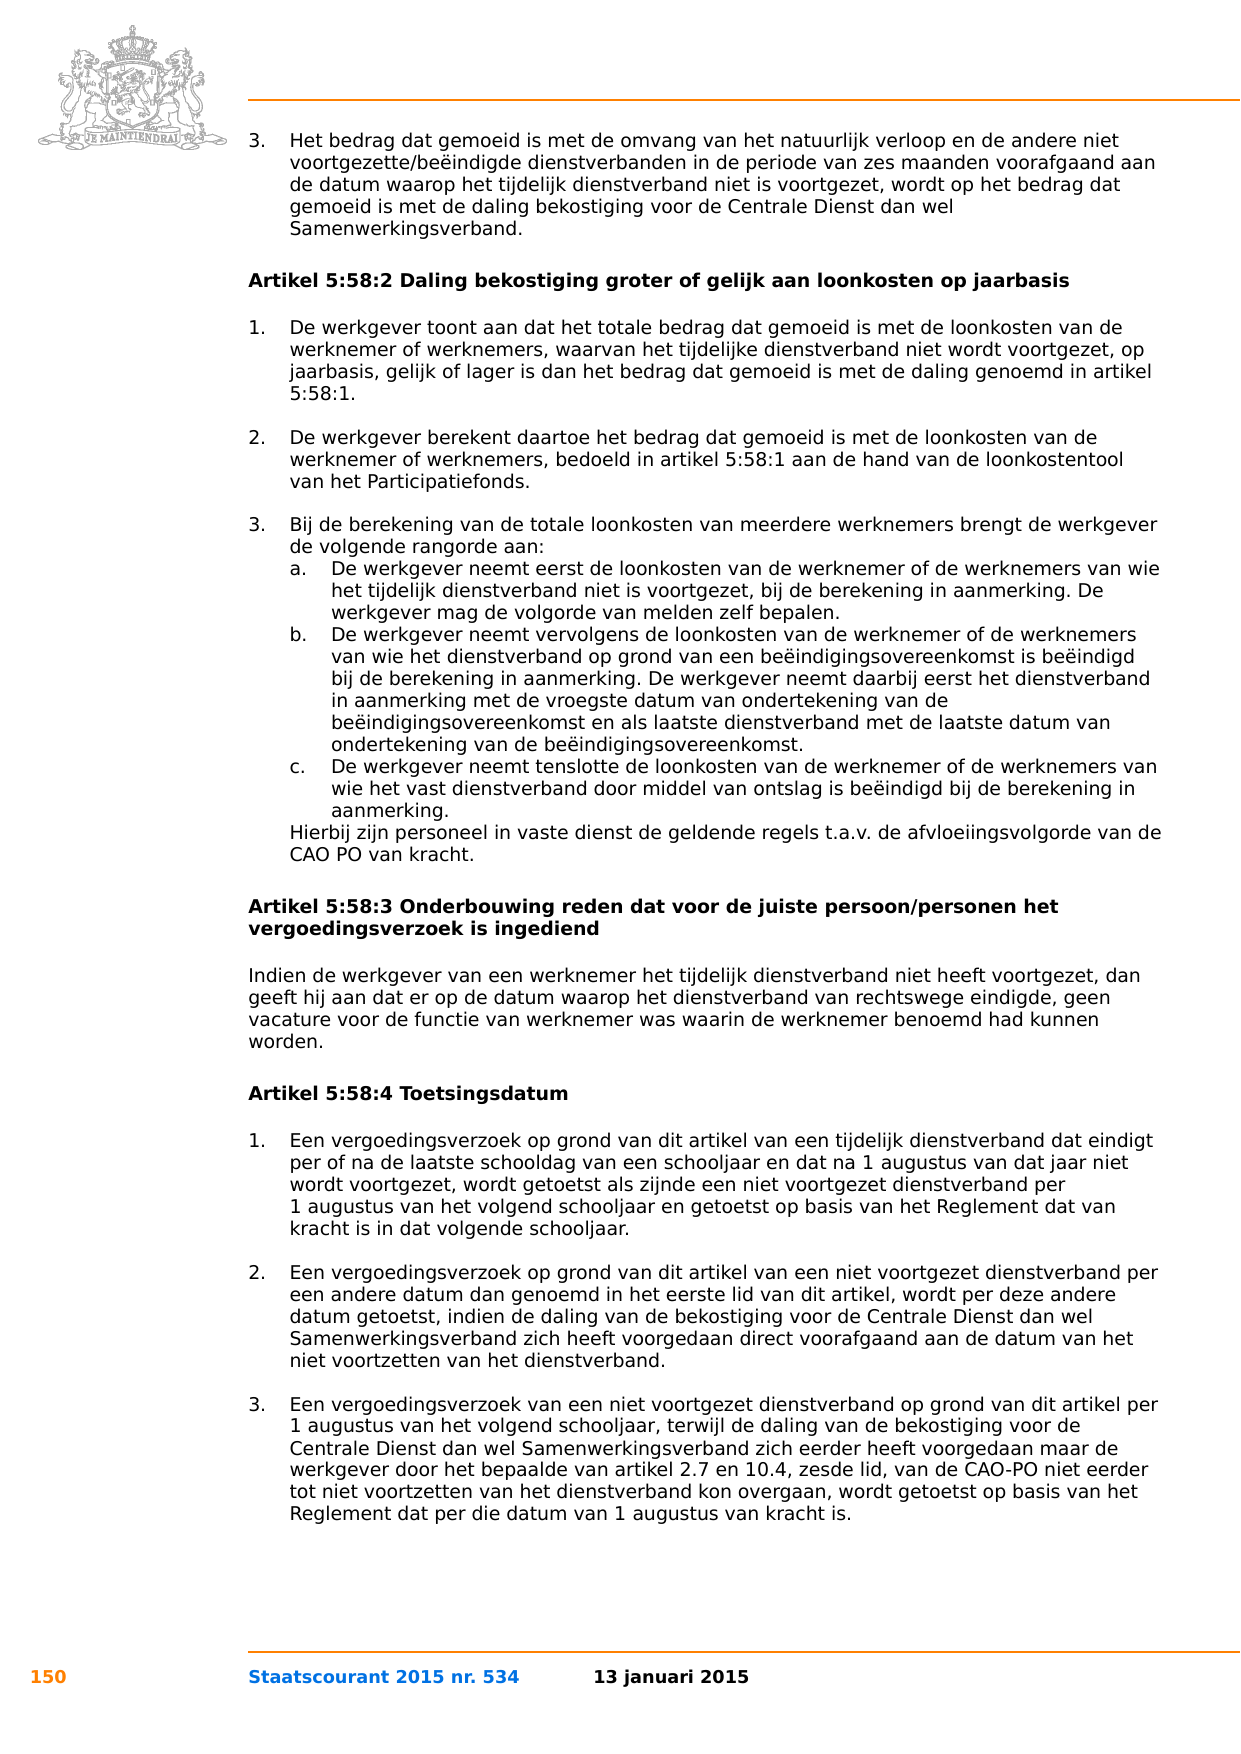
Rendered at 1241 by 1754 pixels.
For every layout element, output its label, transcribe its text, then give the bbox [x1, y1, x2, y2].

text 3. Het bedrag dat gemoeid is met de omvang van het natuurlijk verloop en de andere niet voortgezette/beëindigde dienstverbanden in de periode van zes maanden voorafgaand aan de datum waarop het tijdelijk dienstverband niet is voortgezet, wordt op het bedrag dat gemoeid is met de daling bekostiging voor de Centrale Dienst dan wel Samenwerkingsverband. [248, 130, 1163, 240]
picture [38, 25, 227, 150]
text c. De werkgever neemt tenslotte de loonkosten van de werknemer of de werknemers van wie het vast dienstverband door middel van ontslag is beëindigd bij de berekening in aanmerking. [289, 756, 1163, 822]
text 1. De werkgever toont aan dat het totale bedrag dat gemoeid is met de loonkosten van de werknemer of werknemers, waarvan het tijdelijke dienstverband niet wordt voortgezet, op jaarbasis, gelijk of lager is dan het bedrag dat gemoeid is met de daling genoemd in artikel 5:58:1. [248, 317, 1163, 405]
text 3. Een vergoedingsverzoek van een niet voortgezet dienstverband op grond van dit artikel per 1 augustus van het volgend schooljaar, terwijl de daling van de bekostiging voor de Centrale Dienst dan wel Samenwerkingsverband zich eerder heeft voorgedaan maar de werkgever door het bepaalde van artikel 2.7 en 10.4, zesde lid, van de CAO-PO niet eerder tot niet voortzetten van het dienstverband kon overgaan, wordt getoetst op basis van het Reglement dat per die datum van 1 augustus van kracht is. [248, 1393, 1163, 1525]
subtitle Artikel 5:58:3 Onderbouwing reden dat voor de juiste persoon/personen het vergoedingsverzoek is ingediend [248, 896, 1163, 940]
text 2. De werkgever berekent daartoe het bedrag dat gemoeid is met de loonkosten van de werknemer of werknemers, bedoeld in artikel 5:58:1 aan de hand van de loonkostentool van het Participatiefonds. [248, 427, 1163, 492]
text b. De werkgever neemt vervolgens de loonkosten van de werknemer of de werknemers van wie het dienstverband op grond van een beëindigingsovereenkomst is beëindigd bij de berekening in aanmerking. De werkgever neemt daarbij eerst het dienstverband in aanmerking met de vroegste datum van ondertekening van de beëindigingsovereenkomst en als laatste dienstverband met de laatste datum van ondertekening van de beëindigingsovereenkomst. [289, 624, 1163, 756]
text 1. Een vergoedingsverzoek op grond van dit artikel van een tijdelijk dienstverband dat eindigt per of na de laatste schooldag van een schooljaar en dat na 1 augustus van dat jaar niet wordt voortgezet, wordt getoetst als zijnde een niet voortgezet dienstverband per 1 augustus van het volgend schooljaar en getoetst op basis van het Reglement dat van kracht is in dat volgende schooljaar. [248, 1130, 1163, 1240]
text 2. Een vergoedingsverzoek op grond van dit artikel van een niet voortgezet dienstverband per een andere datum dan genoemd in het eerste lid van dit artikel, wordt per deze andere datum getoetst, indien de daling van de bekostiging voor de Centrale Dienst dan wel Samenwerkingsverband zich heeft voorgedaan direct voorafgaand aan de datum van het niet voortzetten van het dienstverband. [248, 1262, 1163, 1372]
subtitle Artikel 5:58:4 Toetsingsdatum [248, 1083, 1163, 1105]
text a. De werkgever neemt eerst de loonkosten van de werknemer of de werknemers van wie het tijdelijk dienstverband niet is voortgezet, bij de berekening in aanmerking. De werkgever mag de volgorde van melden zelf bepalen. [289, 558, 1163, 624]
text Hierbij zijn personeel in vaste dienst de geldende regels t.a.v. de afvloeiingsvolgorde van de CAO PO van kracht. [289, 822, 1163, 866]
text 3. Bij de berekening van de totale loonkosten van meerdere werknemers brengt de werkgever de volgende rangorde aan: [248, 514, 1163, 558]
subtitle Artikel 5:58:2 Daling bekostiging groter of gelijk aan loonkosten op jaarbasis [248, 270, 1163, 292]
text Indien de werkgever van een werknemer het tijdelijk dienstverband niet heeft voortgezet, dan geeft hij aan dat er op de datum waarop het dienstverband van rechtswege eindigde, geen vacature voor de functie van werknemer was waarin de werknemer benoemd had kunnen worden. [248, 965, 1163, 1053]
